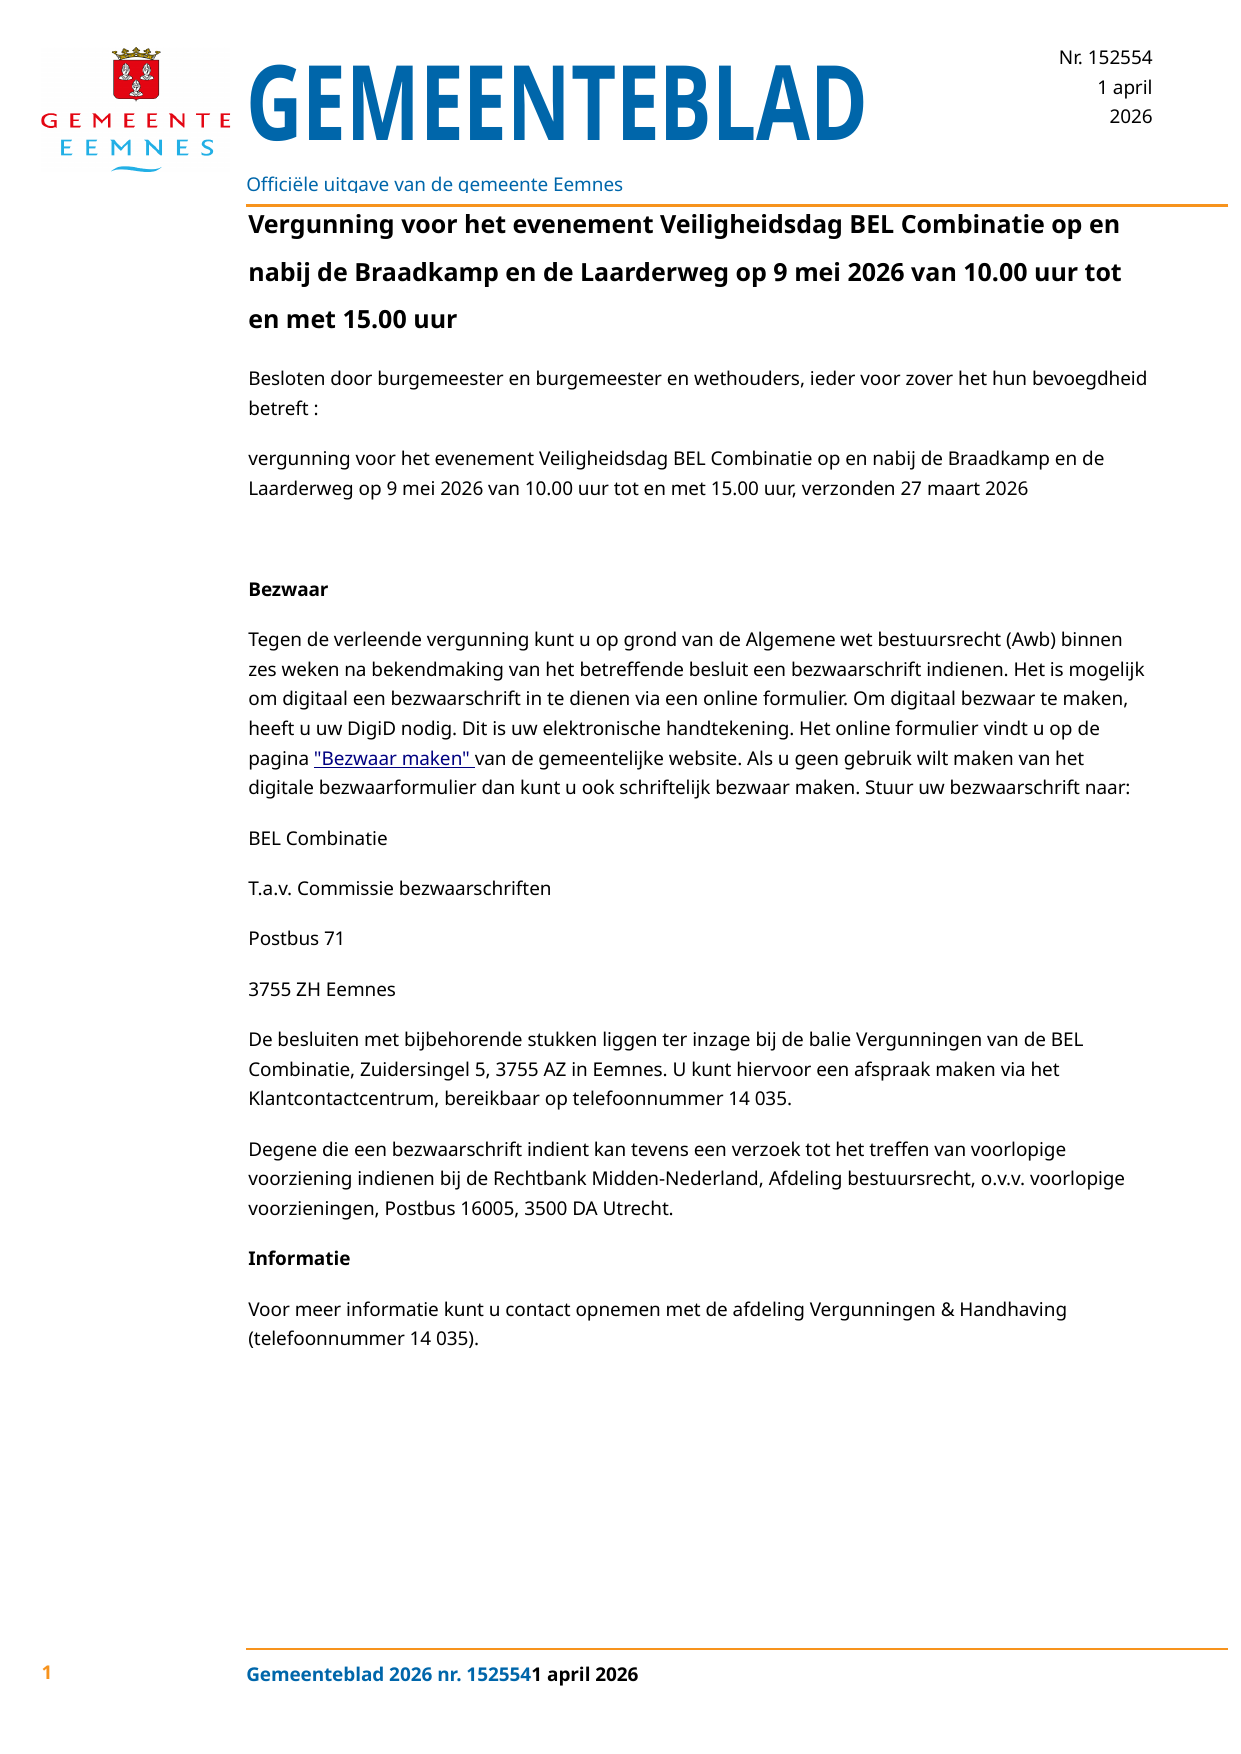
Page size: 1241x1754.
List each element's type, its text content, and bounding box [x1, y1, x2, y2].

text De besluiten met bijbehorende stukken liggen ter inzage bij de balie Vergunningen van de BEL Combinatie, Zuidersingel 5, 3755 AZ in Eemnes. U kunt hiervoor een afspraak maken via het Klantcontactcentrum, bereikbaar op telefoonnummer 14 035. [248, 1026, 1152, 1111]
text Degene die een bezwaarschrift indient kan tevens een verzoek tot het treffen van voorlopige voorziening indienen bij de Rechtbank Midden-Nederland, Afdeling bestuursrecht, o.v.v. voorlopige voorzieningen, Postbus 16005, 3500 DA Utrecht. [248, 1136, 1152, 1221]
text T.a.v. Commissie bezwaarschriften [248, 875, 1152, 901]
text Voor meer informatie kunt u contact opnemen met de afdeling Vergunningen & Handhaving (telefoonnummer 14 035). [248, 1296, 1152, 1351]
text Besloten door burgemeester en burgemeester en wethouders, ieder voor zover het hun bevoegdheid betreft : [248, 366, 1152, 421]
text Bezwaar [248, 576, 1152, 602]
text Vergunning voor het evenement Veiligheidsdag BEL Combinatie op en nabij de Braadkamp en de Laarderweg op 9 mei 2026 van 10.00 uur tot en met 15.00 uur [248, 207, 1152, 336]
text vergunning voor het evenement Veiligheidsdag BEL Combinatie op en nabij de Braadkamp en de Laarderweg op 9 mei 2026 van 10.00 uur tot en met 15.00 uur, verzonden 27 maart 2026 [248, 446, 1152, 501]
text Postbus 71 [248, 926, 1152, 951]
picture [41, 47, 231, 172]
text 3755 ZH Eemnes [248, 976, 1152, 1002]
text Tegen de verleende vergunning kunt u op grond van de Algemene wet bestuursrecht (Awb) binnen zes weken na bekendmaking van het betreffende besluit een bezwaarschrift indienen. Het is mogelijk om digitaal een bezwaarschrift in te dienen via een online formulier. Om digitaal bezwaar te maken, heeft u uw DigiD nodig. Dit is uw elektronische handtekening. Het online formulier vindt u op de pagina "Bezwaar maken" van de gemeentelijke website. Als u geen gebruik wilt maken van het digitale bezwaarformulier dan kunt u ook schriftelijk bezwaar maken. Stuur uw bezwaarschrift naar: [248, 626, 1152, 800]
text BEL Combinatie [248, 825, 1152, 850]
text Informatie [248, 1246, 1152, 1271]
